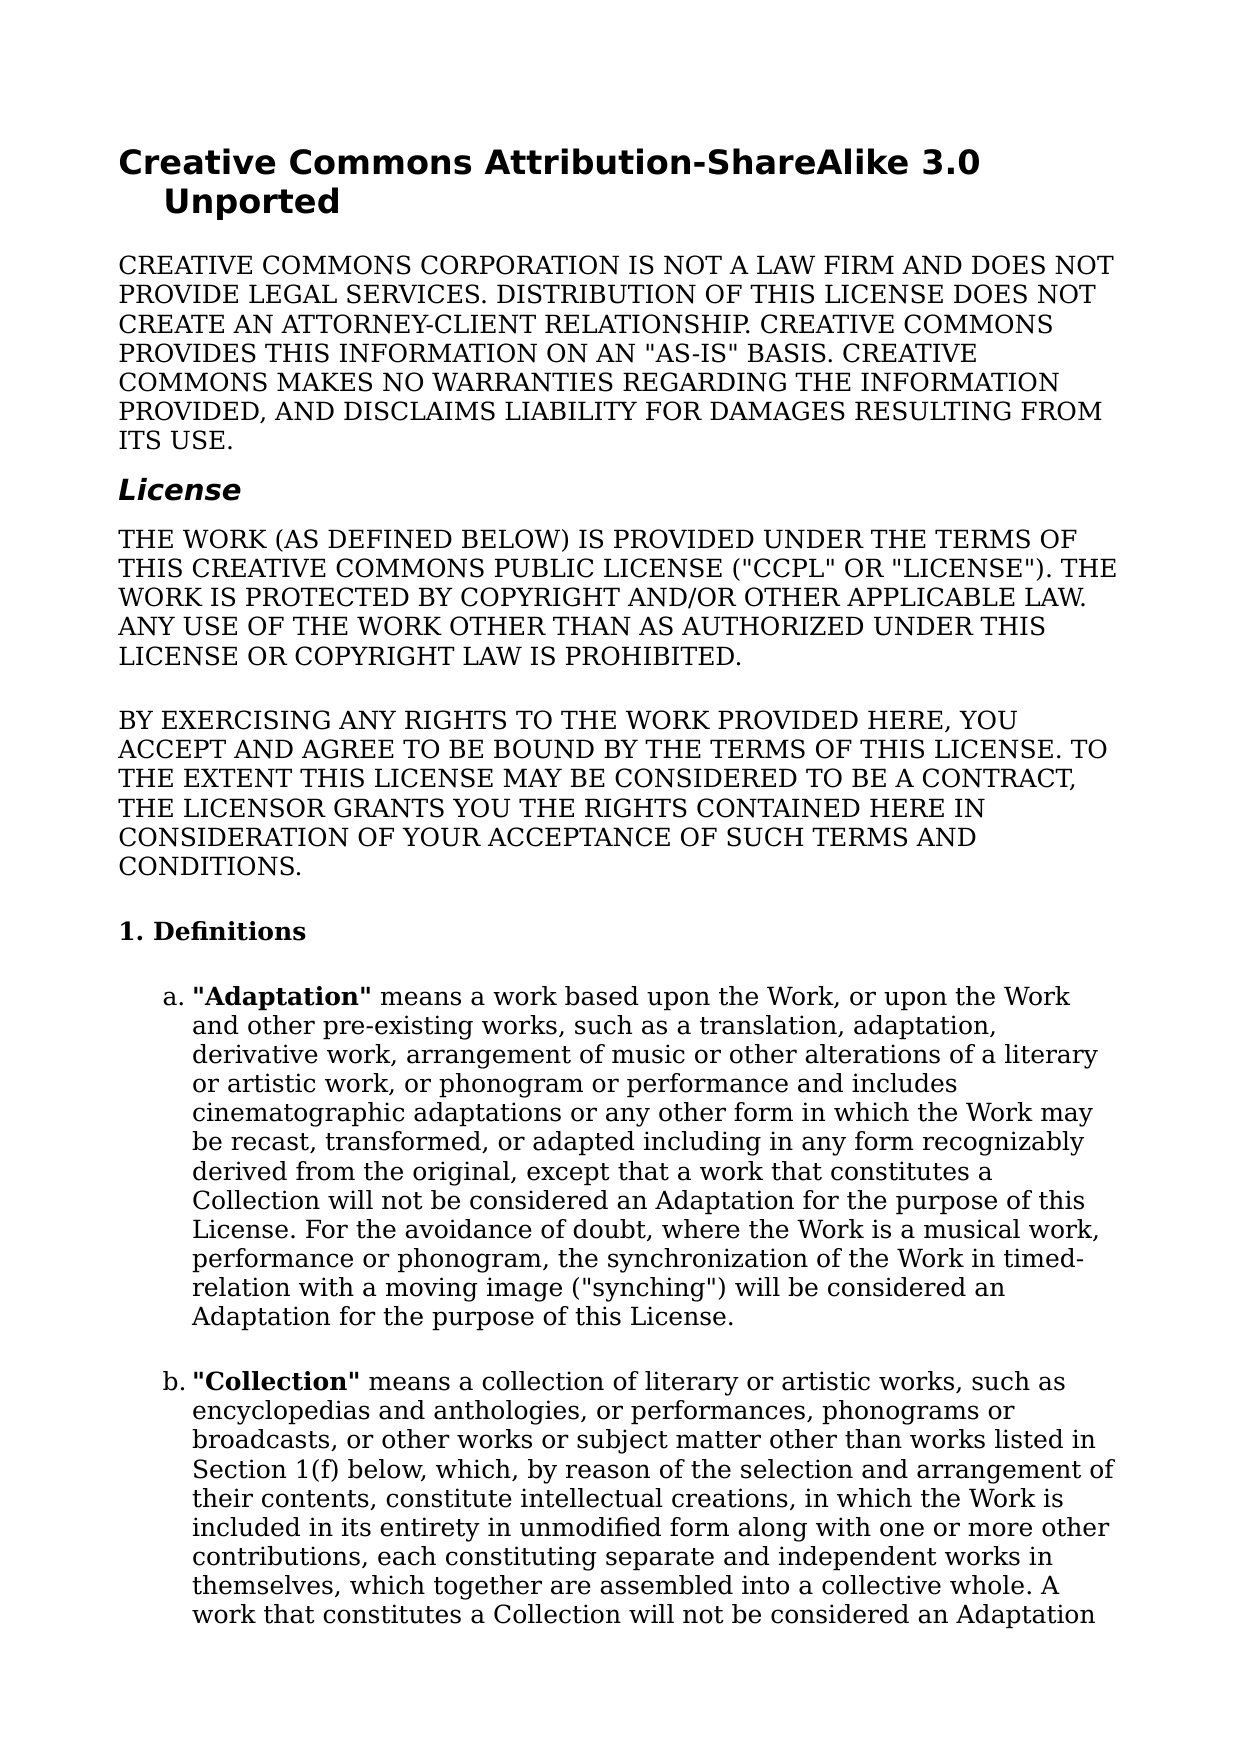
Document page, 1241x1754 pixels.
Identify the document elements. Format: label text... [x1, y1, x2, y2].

text THE WORK (AS DEFINED BELOW) IS PROVIDED UNDER THE TERMS OF THIS CREATIVE COMMONS PUBLIC LICENSE ("CCPL" OR "LICENSE"). THE WORK IS PROTECTED BY COPYRIGHT AND/OR OTHER APPLICABLE LAW. ANY USE OF THE WORK OTHER THAN AS AUTHORIZED UNDER THIS LICENSE OR COPYRIGHT LAW IS PROHIBITED. [118, 525, 1122, 671]
subtitle Creative Commons Attribution-ShareAlike 3.0 Unported [118, 143, 1122, 221]
subtitle License [118, 473, 1122, 507]
text BY EXERCISING ANY RIGHTS TO THE WORK PROVIDED HERE, YOU ACCEPT AND AGREE TO BE BOUND BY THE TERMS OF THIS LICENSE. TO THE EXTENT THIS LICENSE MAY BE CONSIDERED TO BE A CONTRACT, THE LICENSOR GRANTS YOU THE RIGHTS CONTAINED HERE IN CONSIDERATION OF YOUR ACCEPTANCE OF SUCH TERMS AND CONDITIONS. [118, 706, 1122, 881]
list "Collection" means a collection of literary or artistic works, such as encyclopedias and anthologies, or performances, phonograms or broadcasts, or other works or subject matter other than works listed in Section 1(f) below, which, by reason of the selection and arrangement of their contents, constitute intellectual creations, in which the Work is included in its entirety in unmodified form along with one or more other contributions, each constituting separate and independent works in themselves, which together are assembled into a collective whole. A work that constitutes a Collection will not be considered an Adaptation [162, 1367, 1122, 1630]
list "Adaptation" means a work based upon the Work, or upon the Work and other pre-existing works, such as a translation, adaptation, derivative work, arrangement of music or other alterations of a literary or artistic work, or phonogram or performance and includes cinematographic adaptations or any other form in which the Work may be recast, transformed, or adapted including in any form recognizably derived from the original, except that a work that constitutes a Collection will not be considered an Adaptation for the purpose of this License. For the avoidance of doubt, where the Work is a musical work, performance or phonogram, the synchronization of the Work in timed-relation with a moving image ("synching") will be considered an Adaptation for the purpose of this License. [162, 981, 1122, 1332]
text 1. Definitions [118, 917, 1122, 946]
text CREATIVE COMMONS CORPORATION IS NOT A LAW FIRM AND DOES NOT PROVIDE LEGAL SERVICES. DISTRIBUTION OF THIS LICENSE DOES NOT CREATE AN ATTORNEY-CLIENT RELATIONSHIP. CREATIVE COMMONS PROVIDES THIS INFORMATION ON AN "AS-IS" BASIS. CREATIVE COMMONS MAKES NO WARRANTIES REGARDING THE INFORMATION PROVIDED, AND DISCLAIMS LIABILITY FOR DAMAGES RESULTING FROM ITS USE. [118, 251, 1122, 456]
